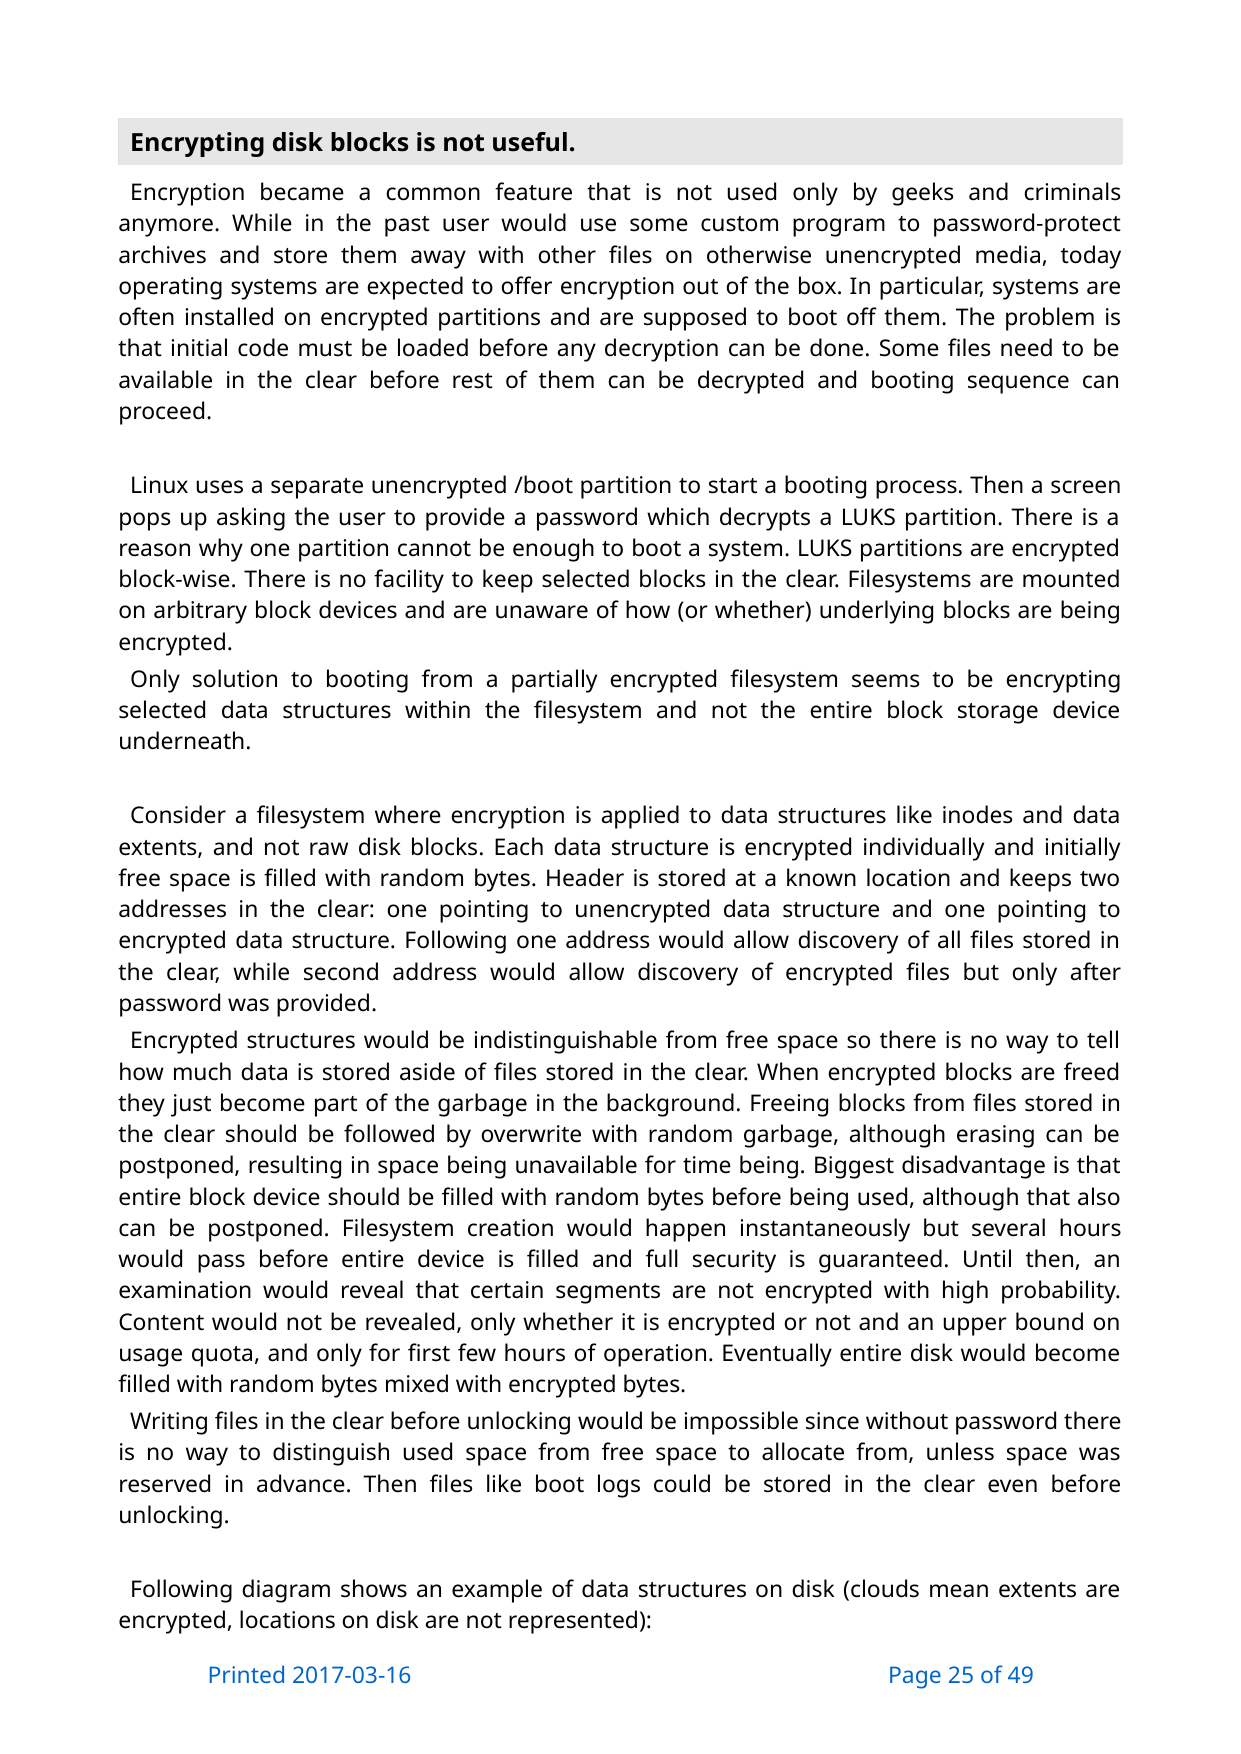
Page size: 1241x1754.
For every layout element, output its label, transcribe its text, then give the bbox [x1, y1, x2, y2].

text Encryption became a common feature that is not used only by geeks and criminals anymore. While in the past user would use some custom program to password-protect archives and store them away with other files on otherwise unencrypted media, today operating systems are expected to offer encryption out of the box. In particular, systems are often installed on encrypted partitions and are supposed to boot off them. The problem is that initial code must be loaded before any decryption can be done. Some files need to be available in the clear before rest of them can be decrypted and booting sequence can proceed. [118, 176, 1122, 426]
text Following diagram shows an example of data structures on disk (clouds mean extents are encrypted, locations on disk are not represented): [118, 1573, 1122, 1636]
text Encrypted structures would be indistinguishable from free space so there is no way to tell how much data is stored aside of files stored in the clear. When encrypted blocks are freed they just become part of the garbage in the background. Freeing blocks from files stored in the clear should be followed by overwrite with random garbage, although erasing can be postponed, resulting in space being unavailable for time being. Biggest disadvantage is that entire block device should be filled with random bytes before being used, although that also can be postponed. Filesystem creation would happen instantaneously but several hours would pass before entire device is filled and full security is guaranteed. Until then, an examination would reveal that certain segments are not encrypted with high probability. Content would not be revealed, only whether it is encrypted or not and an upper bound on usage quota, and only for first few hours of operation. Eventually entire disk would become filled with random bytes mixed with encrypted bytes. [118, 1024, 1122, 1399]
text Linux uses a separate unencrypted /boot partition to start a booting process. Then a screen pops up asking the user to provide a password which decrypts a LUKS partition. There is a reason why one partition cannot be enough to boot a system. LUKS partitions are encrypted block-wise. There is no facility to keep selected blocks in the clear. Filesystems are mounted on arbitrary block devices and are unaware of how (or whether) underlying blocks are being encrypted. [118, 469, 1122, 657]
text Writing files in the clear before unlocking would be impossible since without password there is no way to distinguish used space from free space to allocate from, unless space was reserved in advance. Then files like boot logs could be stored in the clear even before unlocking. [118, 1405, 1122, 1530]
text Only solution to booting from a partially encrypted filesystem seems to be encrypting selected data structures within the filesystem and not the entire block storage device underneath. [118, 663, 1122, 756]
subtitle Encrypting disk blocks is not useful. [119, 119, 1122, 164]
text Consider a filesystem where encryption is applied to data structures like inodes and data extents, and not raw disk blocks. Each data structure is encrypted individually and initially free space is filled with random bytes. Header is stored at a known location and keeps two addresses in the clear: one pointing to unencrypted data structure and one pointing to encrypted data structure. Following one address would allow discovery of all files stored in the clear, while second address would allow discovery of encrypted files but only after password was provided. [118, 799, 1122, 1018]
